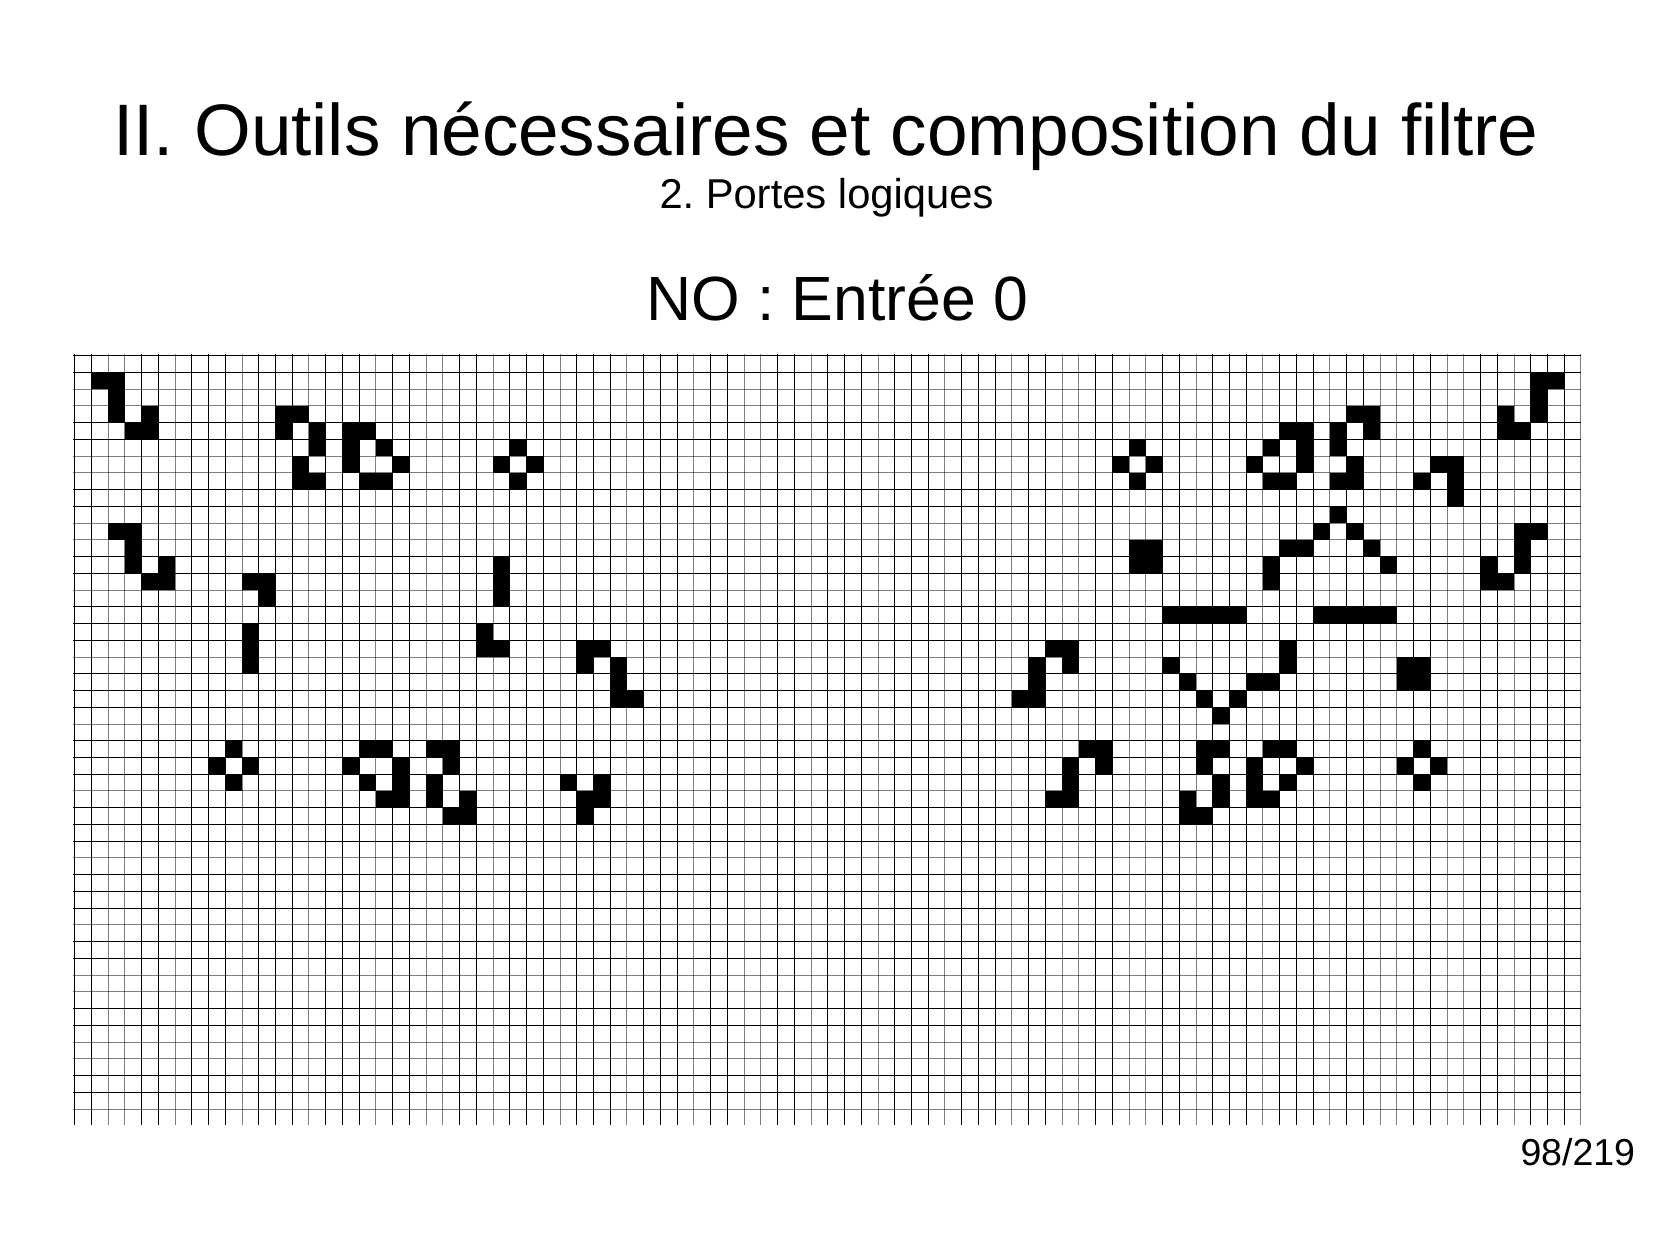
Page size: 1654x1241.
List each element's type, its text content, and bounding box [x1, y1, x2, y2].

text_box NO : Entrée 0 [631, 256, 1044, 342]
title II. Outils nécessaires et composition du filtre 2. Portes logiques [82, 49, 1571, 257]
picture [73, 354, 1581, 1125]
text_box <number>/219 [1505, 1124, 1654, 1182]
